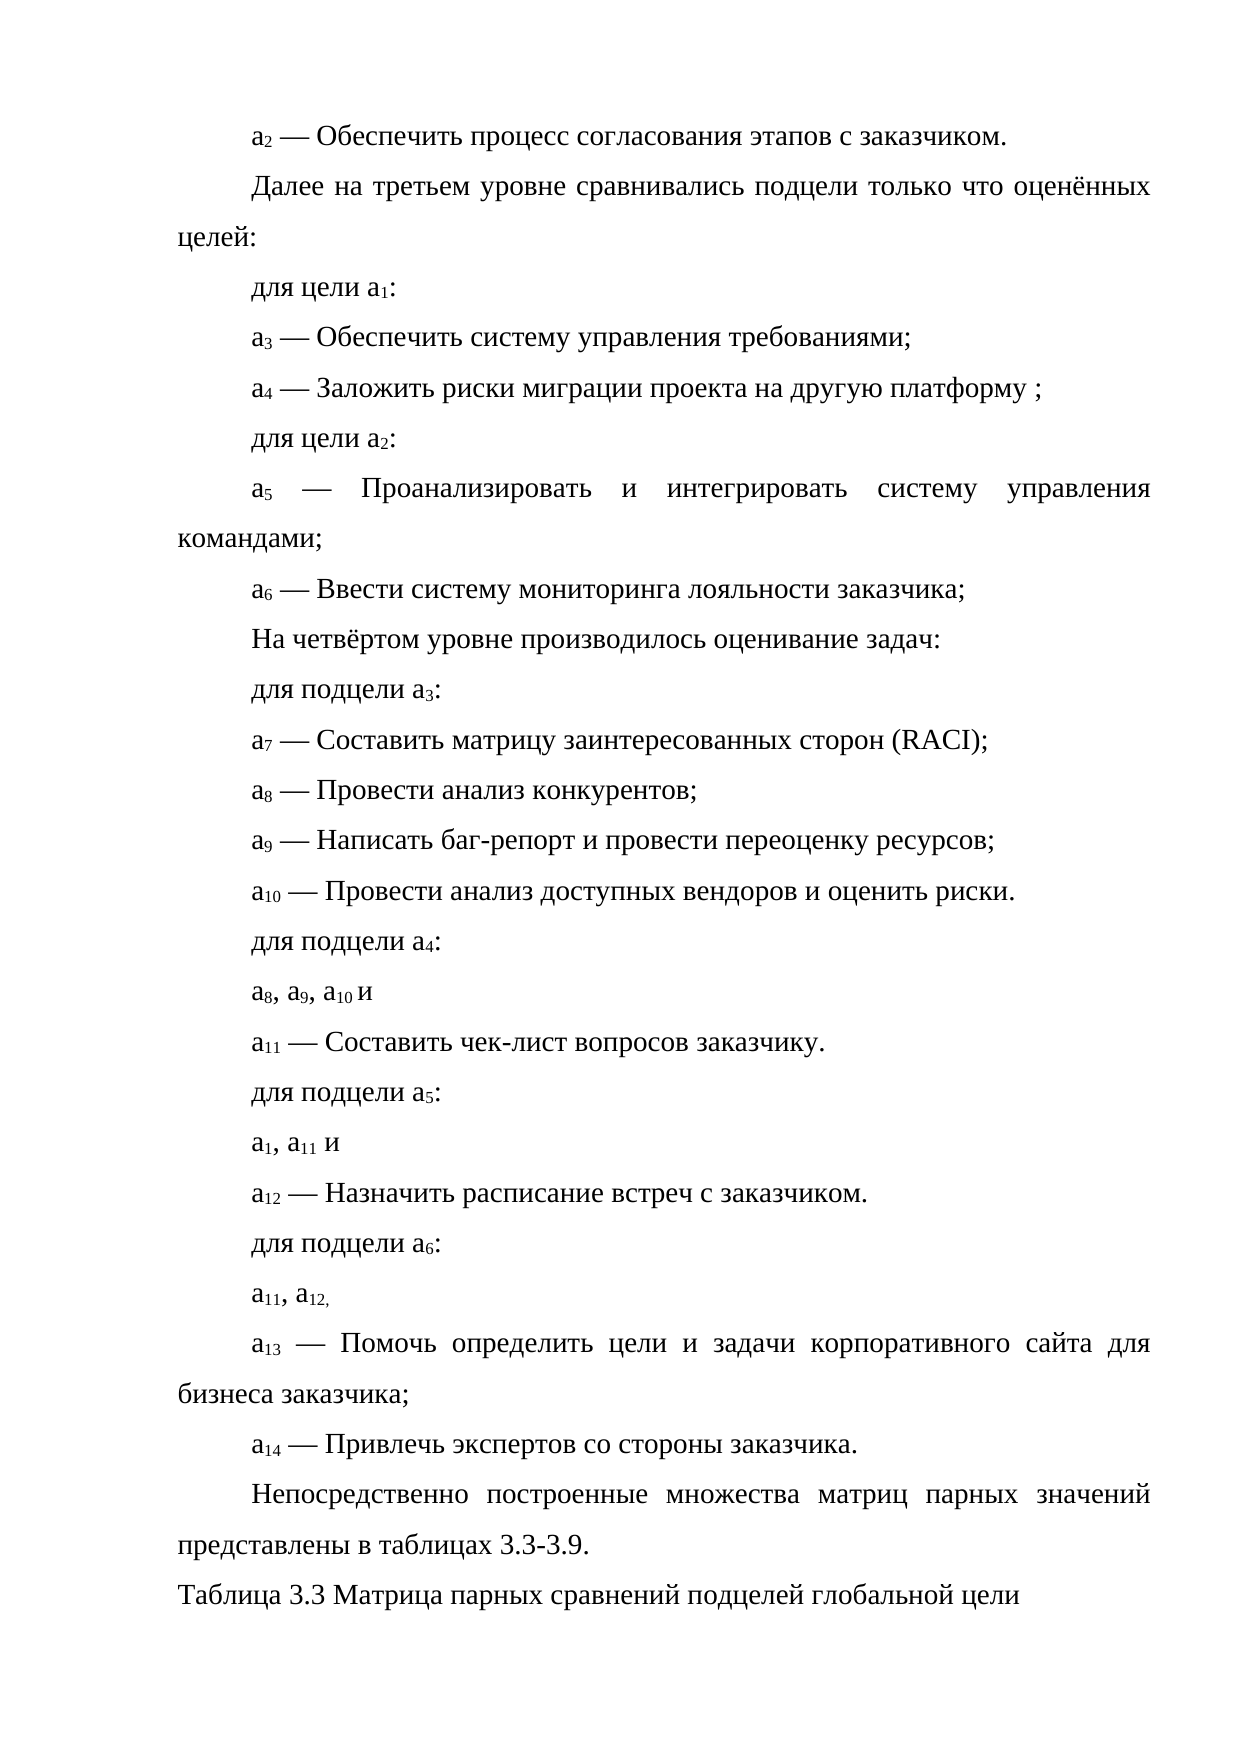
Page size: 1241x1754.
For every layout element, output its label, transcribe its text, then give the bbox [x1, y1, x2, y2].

text Далее на третьем уровне сравнивались подцели только что оценённых целей: [177, 168, 1152, 252]
text a6 — Ввести систему мониторинга лояльности заказчика; [177, 571, 1152, 604]
text Таблица 3.3 Матрица парных сравнений подцелей глобальной цели [177, 1577, 1152, 1611]
text a11 — Составить чек-лист вопросов заказчику. [177, 1024, 1152, 1057]
text a8 — Провести анализ конкурентов; [177, 772, 1152, 806]
text На четвёртом уровне производилось оценивание задач: [177, 621, 1152, 655]
text a7 — Составить матрицу заинтересованных сторон (RACI); [177, 722, 1152, 755]
text Непосредственно построенные множества матриц парных значений представлены в таблицах 3.3-3.9. [177, 1477, 1152, 1560]
text a4 — Заложить риски миграции проекта на другую платформу ; [177, 370, 1152, 403]
text a2 — Обеспечить процесс согласования этапов с заказчиком. [177, 118, 1152, 152]
text для подцели a3: [177, 672, 1152, 705]
text a13 — Помочь определить цели и задачи корпоративного сайта для бизнеса заказчика; [177, 1326, 1152, 1409]
text для подцели a4: [177, 923, 1152, 957]
text для цели a2: [177, 420, 1152, 453]
text a1, a11 и [177, 1124, 1152, 1158]
text a10 — Провести анализ доступных вендоров и оценить риски. [177, 873, 1152, 906]
text a5 — Проанализировать и интегрировать систему управления командами; [177, 470, 1152, 554]
text a14 — Привлечь экспертов со стороны заказчика. [177, 1426, 1152, 1460]
text для цели a1: [177, 269, 1152, 303]
text a3 — Обеспечить систему управления требованиями; [177, 319, 1152, 353]
text a9 — Написать баг-репорт и провести переоценку ресурсов; [177, 822, 1152, 856]
text a12 — Назначить расписание встреч с заказчиком. [177, 1175, 1152, 1208]
text для подцели a5: [177, 1074, 1152, 1108]
text для подцели a6: [177, 1225, 1152, 1258]
text a8, a9, a10 и [177, 973, 1152, 1007]
text a11, a12, [177, 1275, 1152, 1309]
